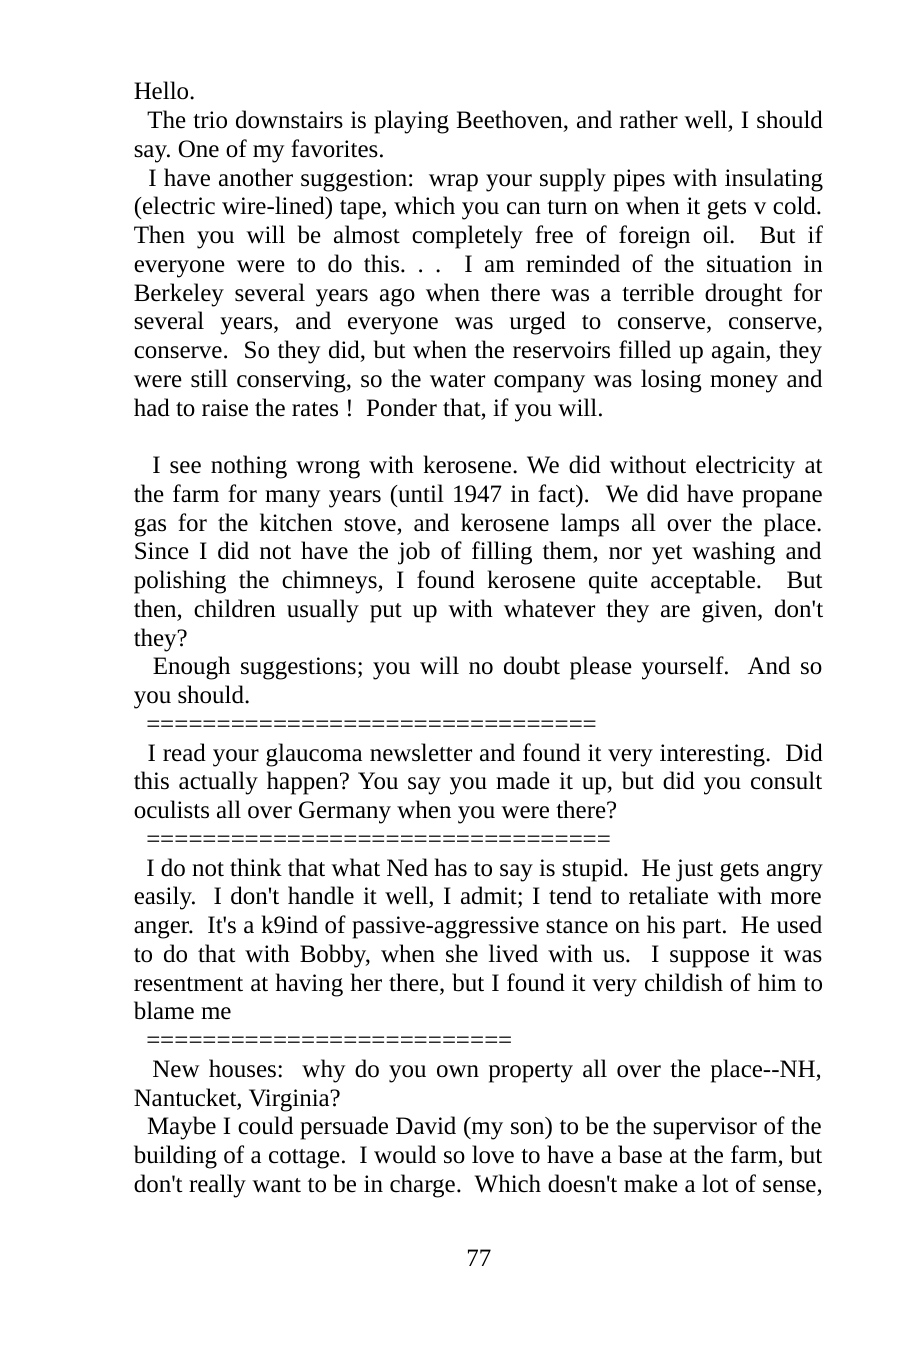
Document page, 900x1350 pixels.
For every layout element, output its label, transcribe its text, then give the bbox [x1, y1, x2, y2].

text Maybe I could persuade David (my son) to be the supervisor of the building of a cottage. I would so love to have a base at the farm, but don't really want to be in charge. Which doesn't make a lot of sense, [133, 1111, 823, 1198]
text Enough suggestions; you will no doubt please yourself. And so you should. [133, 651, 823, 709]
text I see nothing wrong with kerosene. We did without electricity at the farm for many years (until 1947 in fact). We did have propane gas for the kitchen stove, and kerosene lamps all over the place. Since I did not have the job of filling them, nor yet washing and polishing the chimneys, I found kerosene quite acceptable. But then, children usually put up with whatever they are given, don't they? [133, 450, 823, 651]
text New houses: why do you own property all over the place--NH, Nantucket, Virginia? [133, 1054, 823, 1111]
text I read your glaucoma newsletter and found it very interesting. Did this actually happen? You say you made it up, but did you consult oculists all over Germany when you were there? [133, 738, 823, 824]
text The trio downstairs is playing Beethoven, and rather well, I should say. One of my favorites. [133, 105, 823, 163]
text I have another suggestion: wrap your supply pipes with insulating (electric wire-lined) tape, which you can turn on when it gets v cold. Then you will be almost completely free of foreign oil. But if everyone were to do this. . . I am reminded of the situation in Berkeley several years ago when there was a terrible drought for several years, and everyone was urged to conserve, conserve, conserve. So they did, but when the reservoirs filled up again, they were still conserving, so the water company was losing money and had to raise the rates ! Ponder that, if you will. [133, 163, 823, 421]
text ================================= [133, 824, 823, 853]
text ========================== [133, 1025, 823, 1054]
text I do not think that what Ned has to say is stupid. He just gets angry easily. I don't handle it well, I admit; I tend to retaliate with more anger. It's a k9ind of passive-aggressive stance on his part. He used to do that with Bobby, when she lived with us. I suppose it was resentment at having her there, but I found it very childish of him to blame me [133, 853, 823, 1025]
text ================================ [133, 709, 823, 738]
text Hello. [133, 76, 823, 105]
